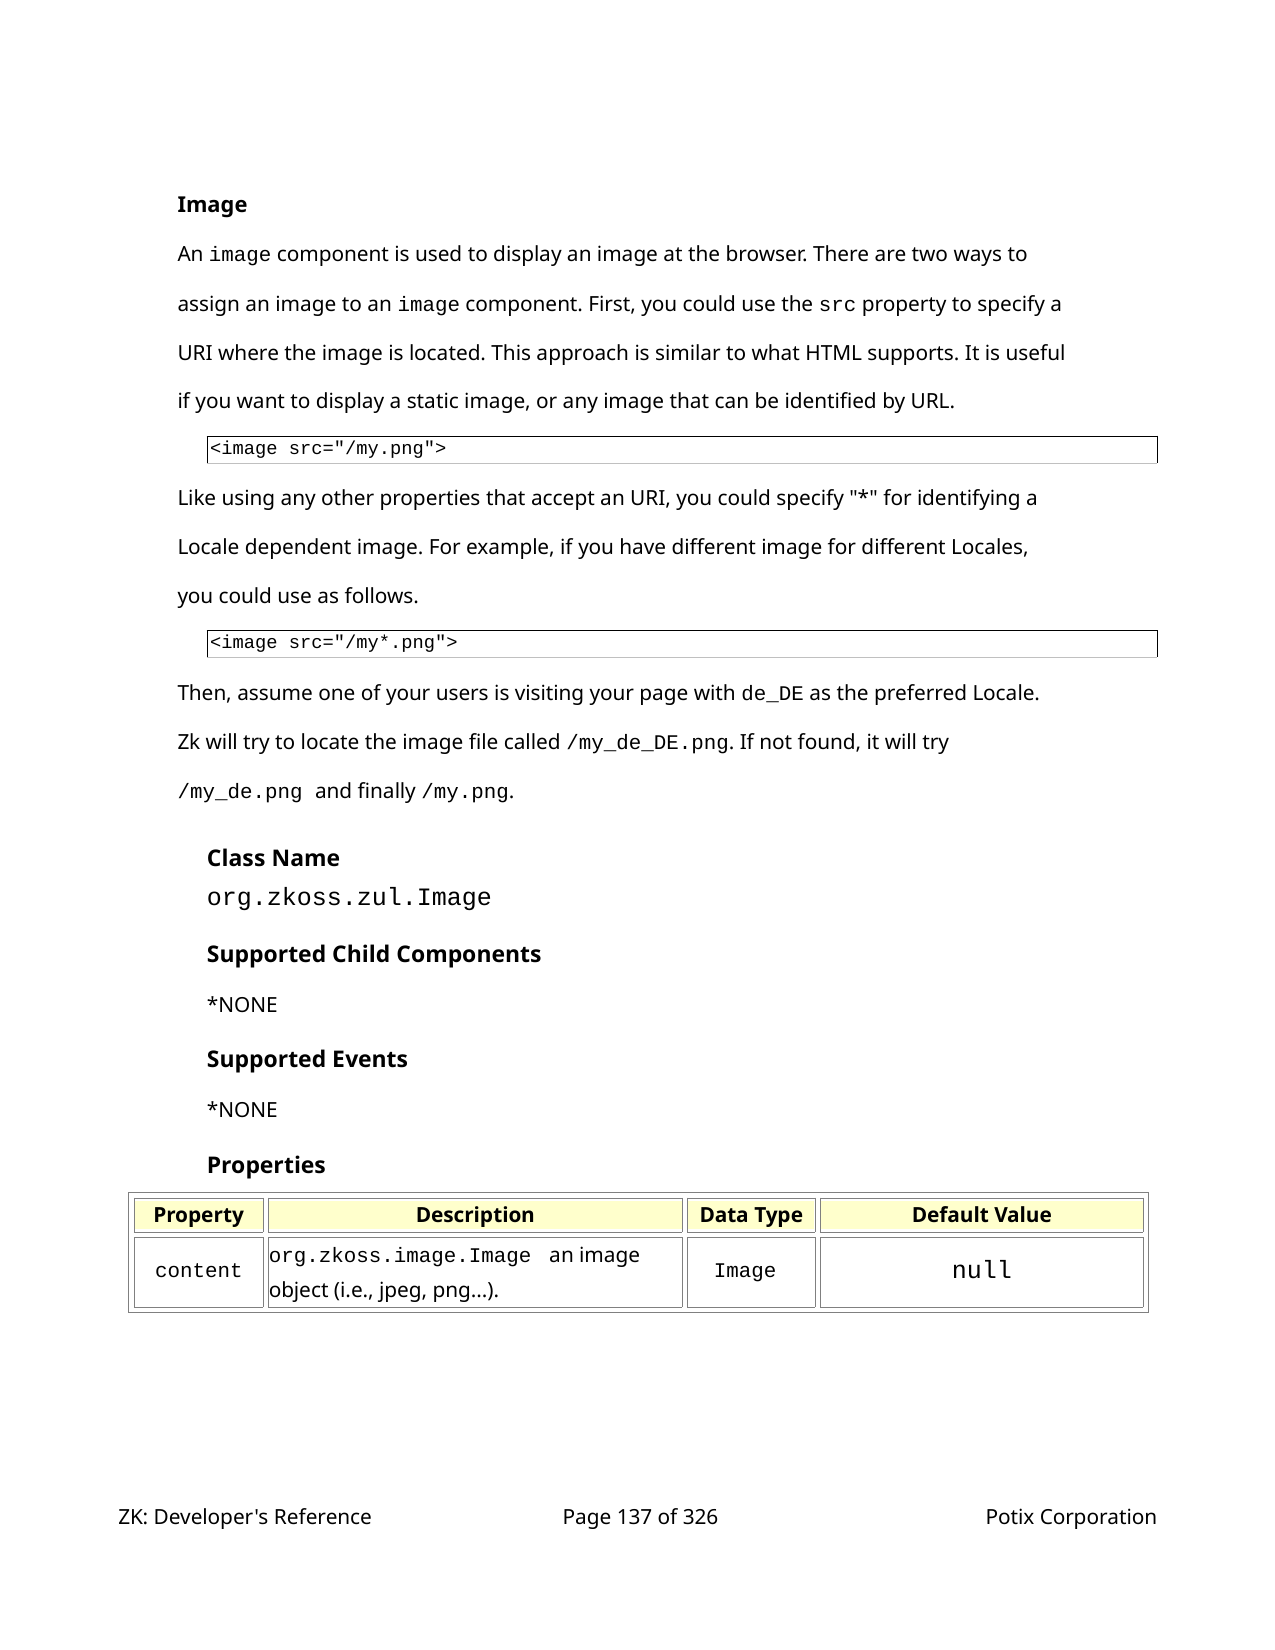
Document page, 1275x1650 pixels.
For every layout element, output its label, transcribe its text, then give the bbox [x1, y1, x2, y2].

text An image component is used to display an image at the browser. There are two ways to [177, 239, 1157, 268]
text *NONE [207, 990, 1157, 1018]
table_cell null [818, 1232, 1146, 1307]
text you could use as follows. [177, 581, 1157, 609]
table_cell org.zkoss.image.Image an image object (i.e., jpeg, png...). [266, 1232, 685, 1307]
text Like using any other properties that accept an URI, you could specify "*" for identifying a [177, 483, 1157, 512]
text Zk will try to locate the image file called /my_de_DE.png. If not found, it will try [177, 727, 1157, 756]
text Then, assume one of your users is visiting your page with de_DE as the preferred Locale. [177, 678, 1157, 706]
table_header Default Value [818, 1193, 1146, 1232]
table_cell Image [685, 1232, 817, 1307]
text if you want to display a static image, or any image that can be identified by URL. [177, 387, 1157, 415]
table_header Description [266, 1193, 685, 1232]
text <image src="/my.png"> [208, 437, 1157, 463]
subtitle Class Name [207, 841, 1157, 873]
table_header Property [131, 1193, 266, 1232]
subtitle Supported Events [207, 1043, 1157, 1075]
text URI where the image is located. This approach is similar to what HTML supports. It is useful [177, 338, 1157, 366]
text org.zkoss.zul.Image [207, 885, 1157, 913]
text assign an image to an image component. First, you could use the src property to specify a [177, 289, 1157, 317]
table_cell content [131, 1232, 266, 1307]
text /my_de.png and finally /my.png. [177, 776, 1157, 805]
table_header Data Type [685, 1193, 817, 1232]
subtitle Properties [207, 1148, 1157, 1180]
text *NONE [207, 1095, 1157, 1123]
text <image src="/my*.png"> [208, 631, 1157, 657]
text Locale dependent image. For example, if you have different image for different Locales, [177, 532, 1157, 561]
subtitle Supported Child Components [207, 938, 1157, 969]
subtitle Image [177, 189, 1157, 219]
